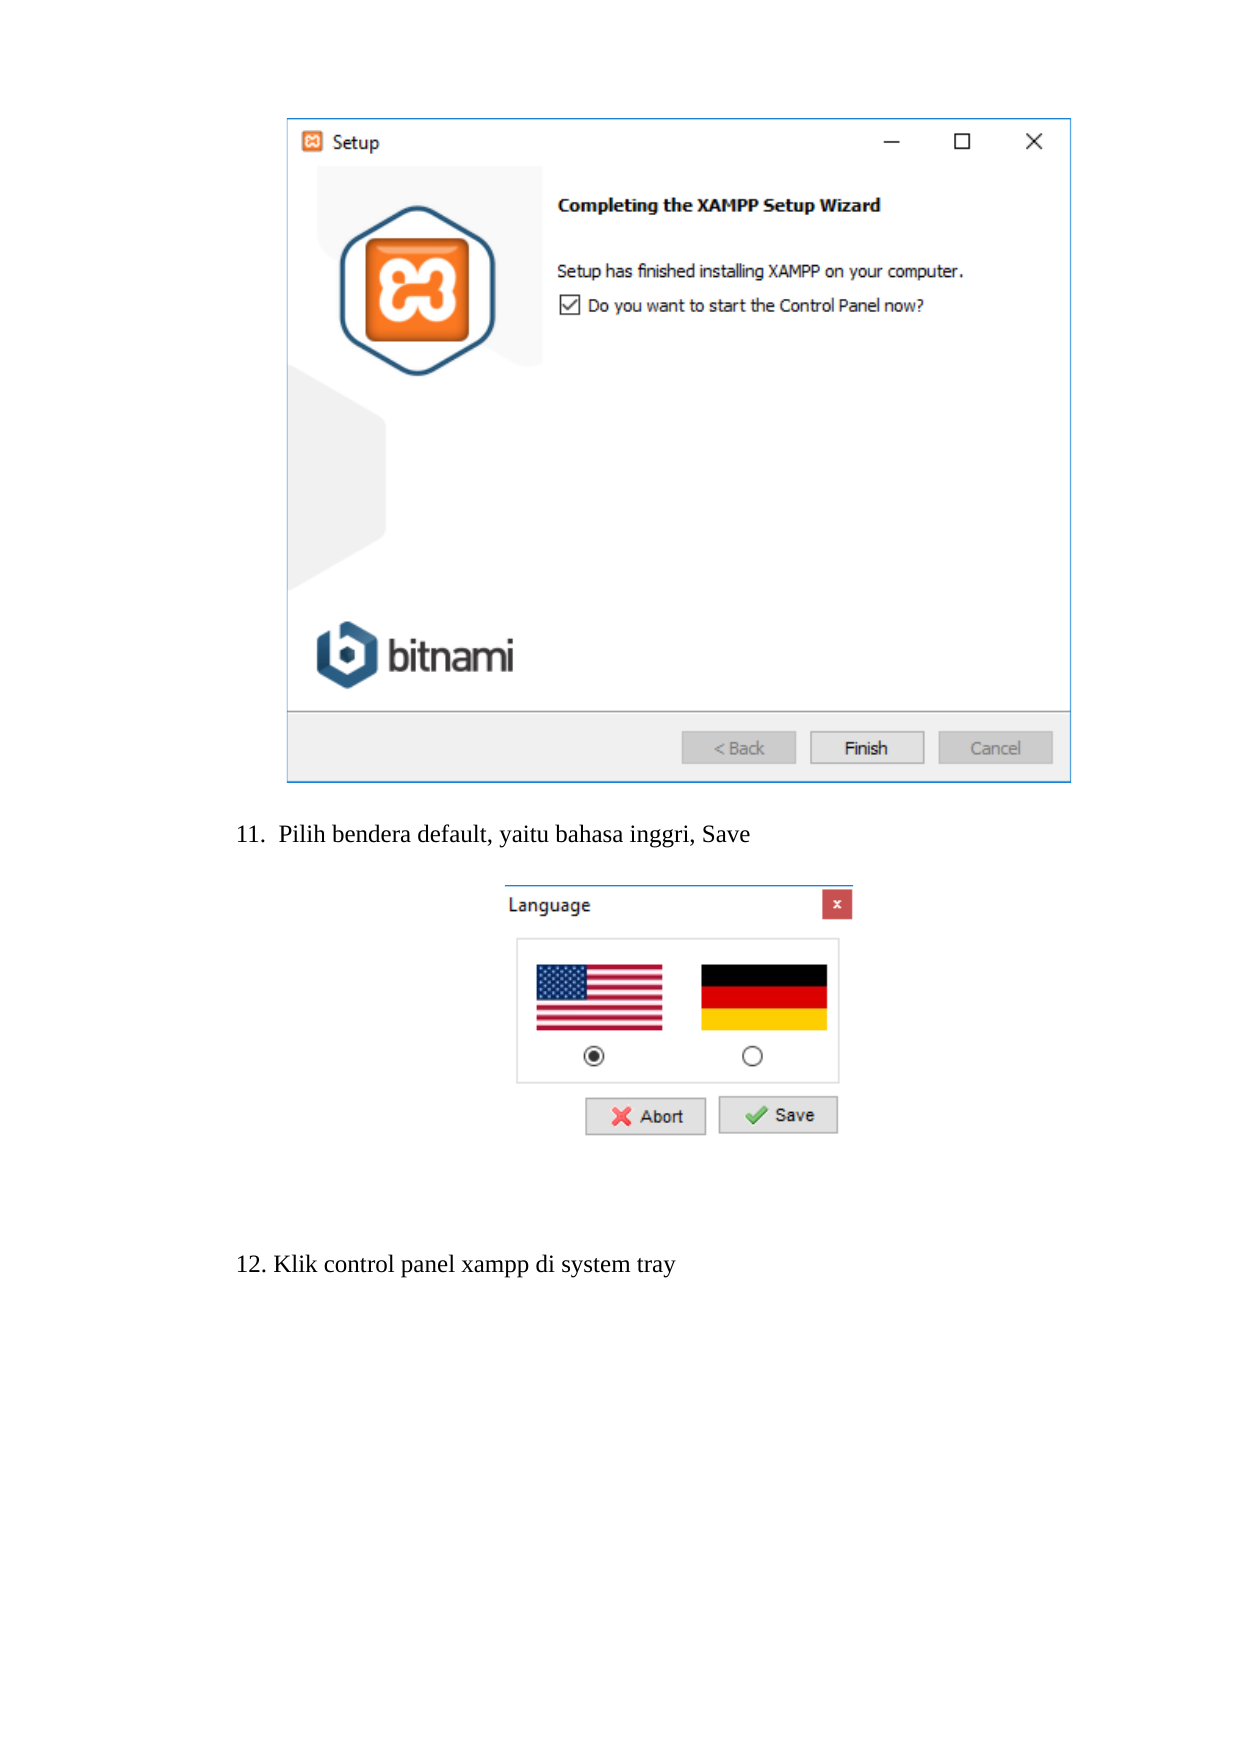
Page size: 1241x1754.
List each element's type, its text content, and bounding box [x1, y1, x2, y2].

picture [504, 885, 854, 1148]
text 11. Pilih bendera default, yaitu bahasa inggri, Save [236, 819, 1122, 848]
text 12. Klik control panel xampp di system tray [236, 1249, 1122, 1277]
picture [286, 118, 1072, 783]
